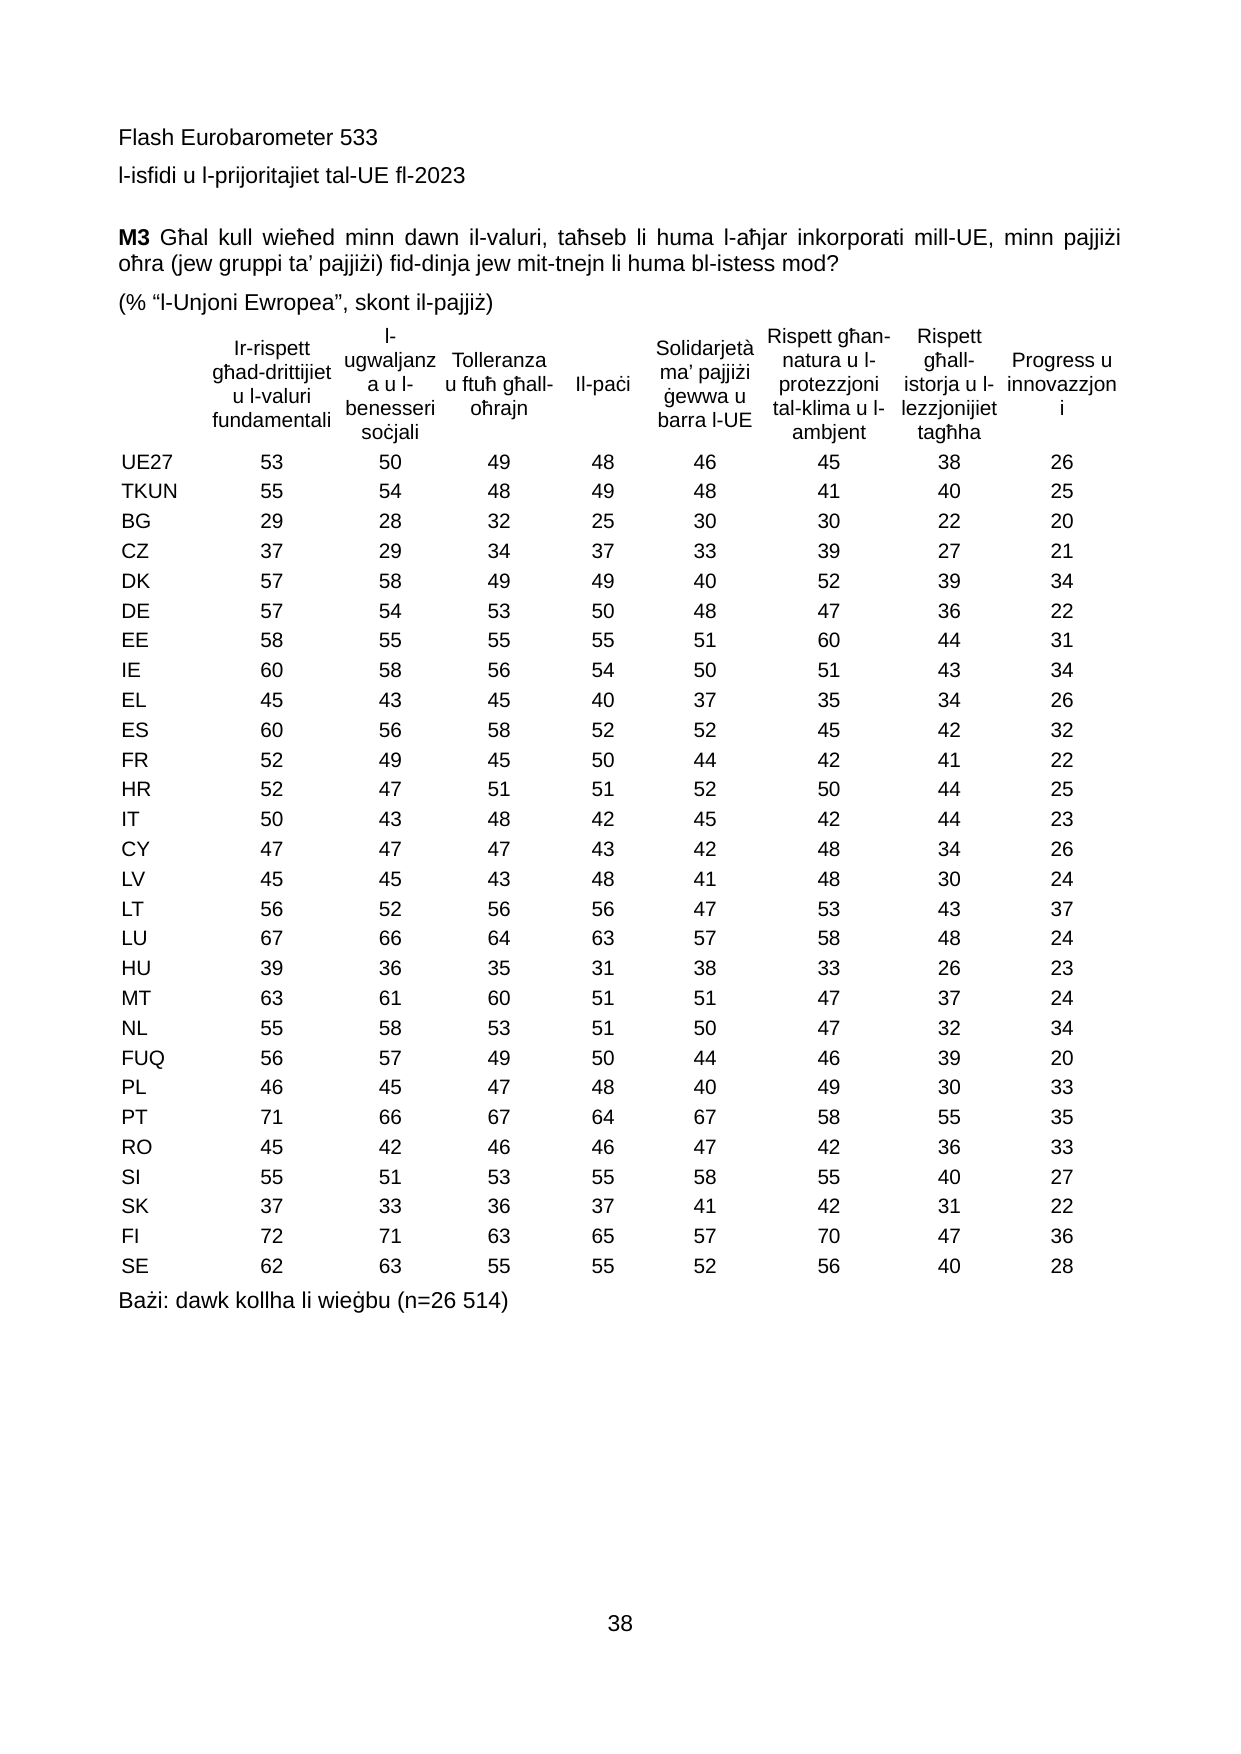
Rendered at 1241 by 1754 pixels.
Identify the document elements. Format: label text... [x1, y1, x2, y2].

table_cell 31 [557, 953, 648, 983]
table_cell 56 [761, 1251, 897, 1281]
table_cell 24 [1002, 923, 1122, 953]
table_cell 63 [441, 1221, 557, 1251]
table_header [118, 321, 204, 447]
table_header Ir-rispett għad-drittijiet u l-valuri fundamentali [204, 321, 339, 447]
table_cell 71 [340, 1221, 441, 1251]
table_cell 35 [761, 685, 897, 715]
table_cell 21 [1002, 536, 1122, 566]
table_cell 39 [897, 1043, 1002, 1072]
table_cell 35 [441, 953, 557, 983]
table_cell 31 [1002, 625, 1122, 655]
table_cell 67 [441, 1102, 557, 1132]
table_cell 43 [897, 655, 1002, 685]
table_cell 49 [441, 447, 557, 476]
table_cell 55 [204, 476, 339, 506]
table_cell 55 [340, 625, 441, 655]
text (% “l-Unjoni Ewropea”, skont il-pajjiż) [118, 289, 1122, 315]
table_cell 64 [441, 923, 557, 953]
table_cell 33 [340, 1191, 441, 1221]
table_cell 38 [897, 447, 1002, 476]
table_cell 51 [649, 983, 761, 1013]
table_cell 50 [557, 745, 648, 774]
table_cell 58 [204, 625, 339, 655]
table_cell 53 [441, 1013, 557, 1042]
table_cell 52 [204, 745, 339, 774]
table_cell 70 [761, 1221, 897, 1251]
table_cell FI [118, 1221, 204, 1251]
table_cell 23 [1002, 953, 1122, 983]
table_cell 50 [557, 1043, 648, 1072]
table_cell 34 [1002, 566, 1122, 596]
table_cell 49 [557, 476, 648, 506]
table_cell 51 [761, 655, 897, 685]
table_cell SK [118, 1191, 204, 1221]
table_cell 44 [649, 745, 761, 774]
table_cell 45 [204, 1132, 339, 1162]
table_cell 49 [441, 1043, 557, 1072]
table_cell 71 [204, 1102, 339, 1132]
table_cell LV [118, 864, 204, 893]
table_cell 26 [1002, 834, 1122, 864]
table_cell 26 [1002, 447, 1122, 476]
table_cell 57 [649, 923, 761, 953]
table_cell 56 [204, 1043, 339, 1072]
table_cell 56 [340, 715, 441, 744]
table_cell 48 [649, 476, 761, 506]
table_cell 45 [761, 447, 897, 476]
table_cell 55 [441, 1251, 557, 1281]
table_cell 58 [340, 566, 441, 596]
table_cell 53 [441, 1162, 557, 1191]
table_cell PT [118, 1102, 204, 1132]
table_cell 43 [441, 864, 557, 893]
table_cell 45 [761, 715, 897, 744]
table_cell 39 [761, 536, 897, 566]
table_cell 24 [1002, 983, 1122, 1013]
table_cell 55 [204, 1013, 339, 1042]
table_cell 36 [441, 1191, 557, 1221]
table_cell 48 [761, 864, 897, 893]
table_cell 23 [1002, 804, 1122, 834]
table_cell 57 [204, 596, 339, 625]
table_cell 48 [557, 1072, 648, 1102]
table_cell CZ [118, 536, 204, 566]
table_cell 24 [1002, 864, 1122, 893]
table_cell 53 [761, 894, 897, 923]
table_cell 47 [897, 1221, 1002, 1251]
table_cell 56 [441, 894, 557, 923]
table_cell 22 [1002, 745, 1122, 774]
table_cell 50 [761, 774, 897, 804]
table_cell 48 [649, 596, 761, 625]
table_cell 48 [557, 447, 648, 476]
table_cell 46 [761, 1043, 897, 1072]
table_cell 36 [1002, 1221, 1122, 1251]
table_cell 44 [897, 774, 1002, 804]
table_cell 47 [441, 834, 557, 864]
table_cell HR [118, 774, 204, 804]
table_cell 37 [1002, 894, 1122, 923]
table_cell 42 [897, 715, 1002, 744]
table_cell PL [118, 1072, 204, 1102]
table_cell 50 [649, 1013, 761, 1042]
table_cell 56 [204, 894, 339, 923]
table_cell LT [118, 894, 204, 923]
table_cell 52 [557, 715, 648, 744]
table_cell 47 [204, 834, 339, 864]
table_cell 45 [649, 804, 761, 834]
table_cell 58 [761, 1102, 897, 1132]
table_cell 22 [897, 506, 1002, 536]
table_cell 47 [441, 1072, 557, 1102]
table_cell 54 [340, 596, 441, 625]
table_cell 42 [649, 834, 761, 864]
table_cell 56 [557, 894, 648, 923]
table_cell 47 [761, 1013, 897, 1042]
table_cell 49 [441, 566, 557, 596]
table_cell 46 [441, 1132, 557, 1162]
table_cell 45 [204, 864, 339, 893]
table_cell 35 [1002, 1102, 1122, 1132]
table_cell 33 [761, 953, 897, 983]
table_cell 40 [897, 1251, 1002, 1281]
table_cell 28 [340, 506, 441, 536]
table_cell 54 [340, 476, 441, 506]
table_cell 55 [557, 1251, 648, 1281]
table_cell 58 [441, 715, 557, 744]
table_cell 27 [1002, 1162, 1122, 1191]
table_cell 57 [204, 566, 339, 596]
table_cell 37 [557, 1191, 648, 1221]
table_cell 67 [204, 923, 339, 953]
table_cell BG [118, 506, 204, 536]
table_cell EE [118, 625, 204, 655]
table_cell 47 [649, 1132, 761, 1162]
table_cell 38 [649, 953, 761, 983]
table_cell 50 [557, 596, 648, 625]
table_cell 42 [761, 1132, 897, 1162]
table_cell 55 [557, 1162, 648, 1191]
table_cell 34 [441, 536, 557, 566]
table_cell 51 [557, 774, 648, 804]
table_cell HU [118, 953, 204, 983]
table_header Progress u innovazzjoni [1002, 321, 1122, 447]
table_cell 63 [204, 983, 339, 1013]
table_cell DE [118, 596, 204, 625]
table_cell 48 [557, 864, 648, 893]
table_cell 32 [897, 1013, 1002, 1042]
table_cell 65 [557, 1221, 648, 1251]
table_cell 45 [340, 1072, 441, 1102]
table_cell 44 [897, 804, 1002, 834]
table_cell 49 [761, 1072, 897, 1102]
table_cell 42 [761, 745, 897, 774]
table_cell 51 [649, 625, 761, 655]
table_cell 37 [649, 685, 761, 715]
table_cell 40 [897, 476, 1002, 506]
table_cell 41 [761, 476, 897, 506]
table_cell 60 [204, 655, 339, 685]
table_header Rispett għall-istorja u l-lezzjonijiet tagħha [897, 321, 1002, 447]
table_cell LU [118, 923, 204, 953]
table_cell 42 [761, 804, 897, 834]
table_cell 55 [761, 1162, 897, 1191]
table_header Tolleranza u ftuħ għall-oħrajn [441, 321, 557, 447]
table_cell 40 [649, 1072, 761, 1102]
table_cell 58 [340, 655, 441, 685]
table_header Rispett għan-natura u l-protezzjoni tal-klima u l-ambjent [761, 321, 897, 447]
table_cell 40 [649, 566, 761, 596]
table_cell 56 [441, 655, 557, 685]
table_cell IE [118, 655, 204, 685]
table_cell 48 [761, 834, 897, 864]
table_cell 45 [441, 685, 557, 715]
table_cell 30 [761, 506, 897, 536]
table_cell 52 [204, 774, 339, 804]
table_cell 36 [340, 953, 441, 983]
table_cell 62 [204, 1251, 339, 1281]
table_cell 43 [897, 894, 1002, 923]
table_cell 55 [897, 1102, 1002, 1132]
table_cell 41 [649, 864, 761, 893]
table_cell 41 [897, 745, 1002, 774]
table_cell 60 [761, 625, 897, 655]
table_cell 39 [204, 953, 339, 983]
table_cell 47 [649, 894, 761, 923]
table_cell 46 [649, 447, 761, 476]
table_cell 33 [649, 536, 761, 566]
table_cell 52 [649, 774, 761, 804]
table_cell 25 [1002, 476, 1122, 506]
table_cell 40 [897, 1162, 1002, 1191]
table_cell 45 [441, 745, 557, 774]
table_cell 45 [340, 864, 441, 893]
table_cell 37 [897, 983, 1002, 1013]
table_cell 30 [649, 506, 761, 536]
table_cell 48 [441, 476, 557, 506]
table_cell 53 [441, 596, 557, 625]
table_cell 43 [340, 804, 441, 834]
table_cell DK [118, 566, 204, 596]
table_cell 42 [557, 804, 648, 834]
table_cell 50 [340, 447, 441, 476]
table_cell 43 [340, 685, 441, 715]
table_cell 58 [761, 923, 897, 953]
table_cell 20 [1002, 506, 1122, 536]
table_cell 33 [1002, 1132, 1122, 1162]
table_cell 32 [441, 506, 557, 536]
table_cell ES [118, 715, 204, 744]
table_cell 51 [557, 1013, 648, 1042]
table_cell 40 [557, 685, 648, 715]
table_cell 66 [340, 923, 441, 953]
table_cell 34 [897, 834, 1002, 864]
table_cell 55 [557, 625, 648, 655]
table_cell 48 [441, 804, 557, 834]
table_cell 41 [649, 1191, 761, 1221]
table_cell 42 [761, 1191, 897, 1221]
table_cell 47 [761, 983, 897, 1013]
table_cell 63 [340, 1251, 441, 1281]
table_cell 66 [340, 1102, 441, 1132]
table_cell RO [118, 1132, 204, 1162]
table_cell 34 [897, 685, 1002, 715]
table_cell 31 [897, 1191, 1002, 1221]
table_cell IT [118, 804, 204, 834]
table_cell 36 [897, 596, 1002, 625]
table_cell 39 [897, 566, 1002, 596]
table_cell 25 [1002, 774, 1122, 804]
table_cell 42 [340, 1132, 441, 1162]
table_cell 50 [204, 804, 339, 834]
table_cell 29 [204, 506, 339, 536]
table_cell 29 [340, 536, 441, 566]
table_cell 32 [1002, 715, 1122, 744]
table_cell MT [118, 983, 204, 1013]
table_cell 37 [204, 536, 339, 566]
table_cell 61 [340, 983, 441, 1013]
table_cell 34 [1002, 1013, 1122, 1042]
table_cell SI [118, 1162, 204, 1191]
table_cell UE27 [118, 447, 204, 476]
table_cell FR [118, 745, 204, 774]
table_cell 52 [340, 894, 441, 923]
table_cell 30 [897, 1072, 1002, 1102]
table_cell 52 [761, 566, 897, 596]
table_cell 52 [649, 1251, 761, 1281]
table_cell 48 [897, 923, 1002, 953]
table_cell 63 [557, 923, 648, 953]
table_cell 58 [649, 1162, 761, 1191]
table_cell 36 [897, 1132, 1002, 1162]
table_cell 45 [204, 685, 339, 715]
table_cell 37 [557, 536, 648, 566]
table_cell 72 [204, 1221, 339, 1251]
text Bażi: dawk kollha li wieġbu (n=26 514) [118, 1287, 1122, 1313]
table_cell 60 [204, 715, 339, 744]
table_cell 44 [897, 625, 1002, 655]
table_cell 43 [557, 834, 648, 864]
table_cell 26 [897, 953, 1002, 983]
table_header Solidarjetà ma’ pajjiżi ġewwa u barra l-UE [649, 321, 761, 447]
table_cell 51 [557, 983, 648, 1013]
table_cell 46 [204, 1072, 339, 1102]
table_cell 54 [557, 655, 648, 685]
table_cell 51 [340, 1162, 441, 1191]
table_cell 34 [1002, 655, 1122, 685]
table_cell 55 [441, 625, 557, 655]
table_cell 22 [1002, 1191, 1122, 1221]
table_header l-ugwaljanza u l-benesseri soċjali [340, 321, 441, 447]
table_cell 58 [340, 1013, 441, 1042]
table_cell 53 [204, 447, 339, 476]
table_cell FUQ [118, 1043, 204, 1072]
table_cell 20 [1002, 1043, 1122, 1072]
table_cell 64 [557, 1102, 648, 1132]
table_cell 26 [1002, 685, 1122, 715]
table_cell 67 [649, 1102, 761, 1132]
table_cell 50 [649, 655, 761, 685]
table_cell TKUN [118, 476, 204, 506]
table_cell 44 [649, 1043, 761, 1072]
table_cell 25 [557, 506, 648, 536]
table_cell 49 [557, 566, 648, 596]
table_cell NL [118, 1013, 204, 1042]
table_cell 57 [340, 1043, 441, 1072]
table_cell EL [118, 685, 204, 715]
table_cell 47 [340, 774, 441, 804]
text M3 Għal kull wieħed minn dawn il-valuri, taħseb li huma l-aħjar inkorporati mill-UE, minn pajjiżi oħra (jew gruppi ta’ pajjiżi) fid-dinja jew mit-tnejn li huma bl-istess mod? [118, 224, 1122, 277]
table_cell 60 [441, 983, 557, 1013]
table_cell 37 [204, 1191, 339, 1221]
table_cell 46 [557, 1132, 648, 1162]
table_cell 30 [897, 864, 1002, 893]
table_cell 52 [649, 715, 761, 744]
table_cell 28 [1002, 1251, 1122, 1281]
table_cell 47 [340, 834, 441, 864]
table_cell 49 [340, 745, 441, 774]
table_cell 22 [1002, 596, 1122, 625]
table_cell 27 [897, 536, 1002, 566]
table_header Il-paċi [557, 321, 648, 447]
table_cell 51 [441, 774, 557, 804]
table_cell SE [118, 1251, 204, 1281]
table_cell 47 [761, 596, 897, 625]
table_cell 57 [649, 1221, 761, 1251]
table_cell 33 [1002, 1072, 1122, 1102]
table_cell CY [118, 834, 204, 864]
table_cell 55 [204, 1162, 339, 1191]
